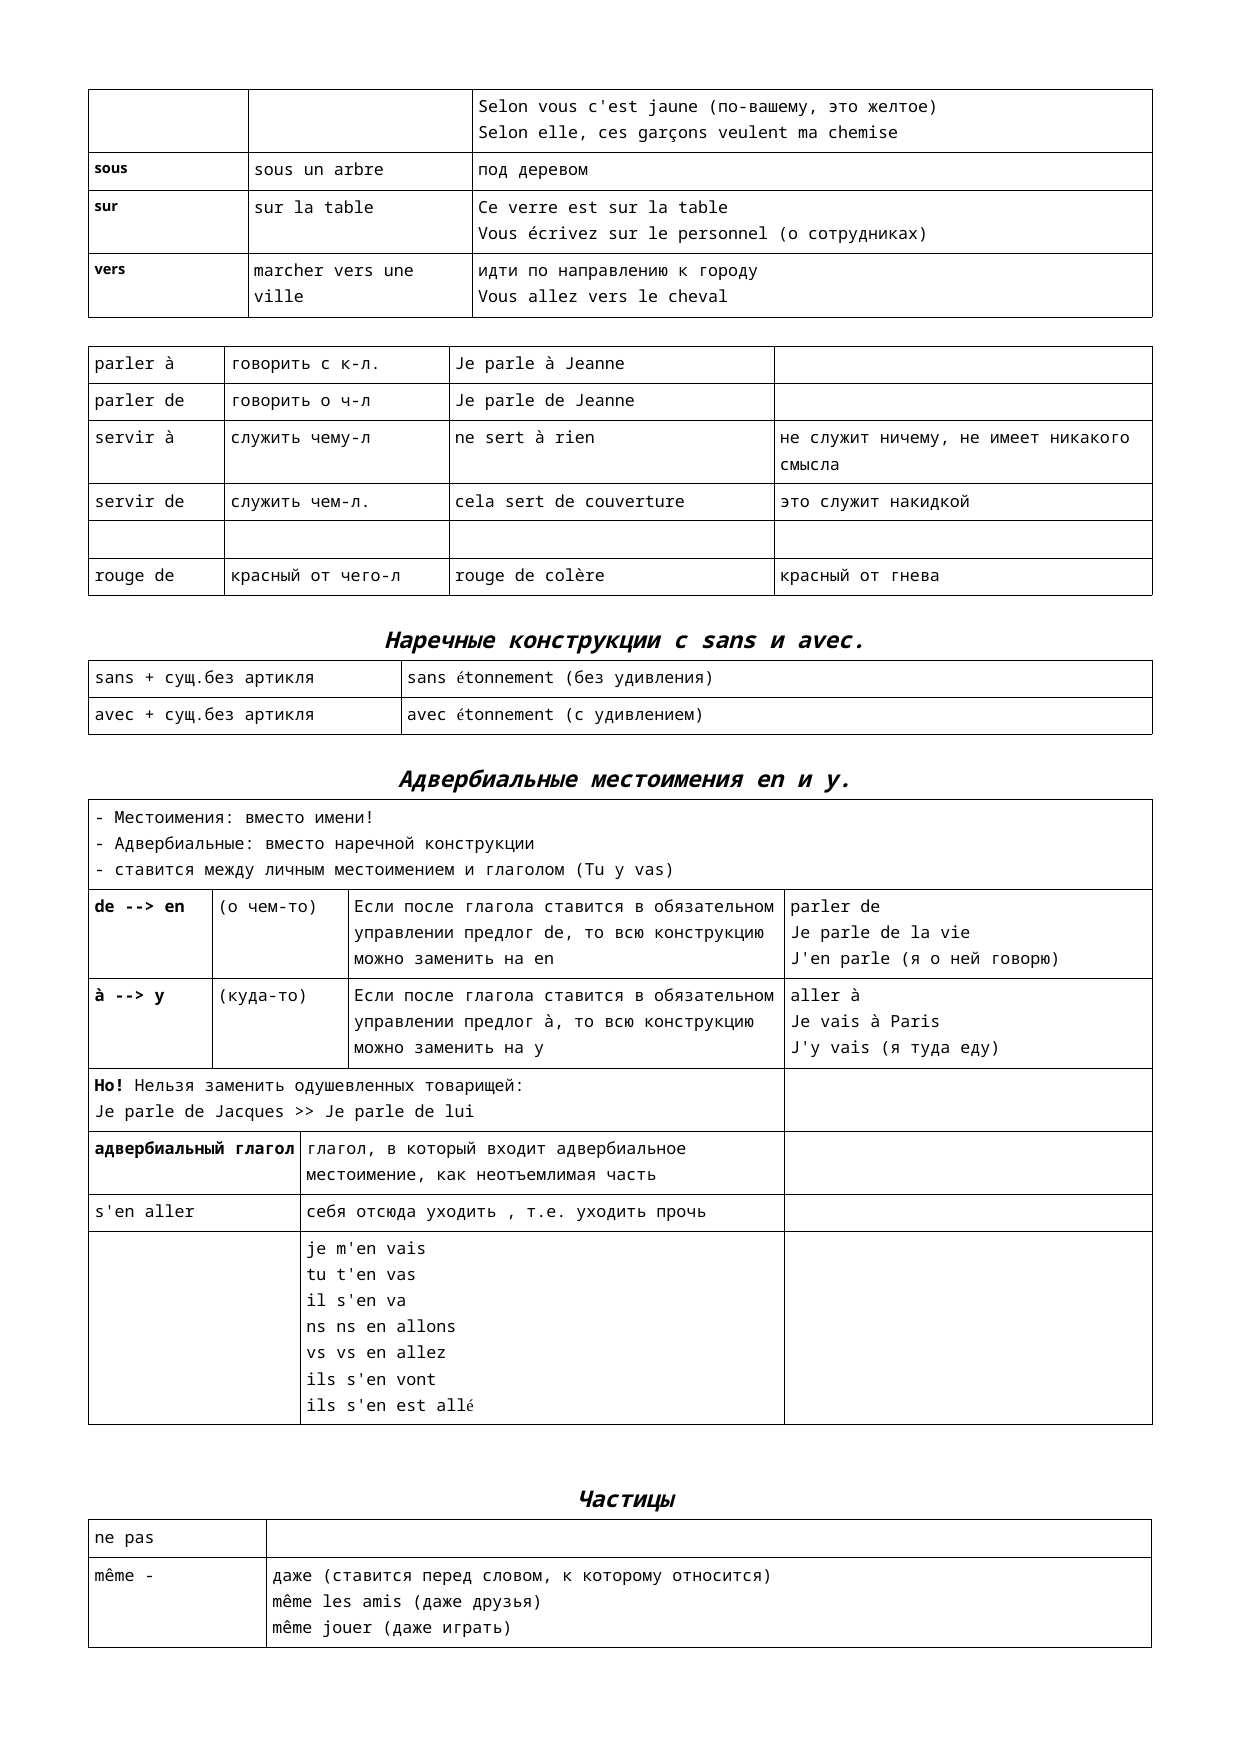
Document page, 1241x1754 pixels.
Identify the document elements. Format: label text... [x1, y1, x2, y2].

table_header parler à [89, 347, 224, 383]
table_cell глагол, в который входит адвербиальное местоимение, как неотъемлимая часть [301, 1132, 784, 1194]
table_cell même - [89, 1558, 266, 1647]
table_cell [450, 521, 774, 557]
table_cell rouge de colère [450, 559, 774, 594]
table_cell sous un arbre [249, 153, 472, 189]
table_cell parler de Je parle de la vie J'en parle (я о ней говорю) [785, 890, 1152, 978]
table_header sans étonnement (без удивления) [402, 661, 1152, 697]
table_cell s'en aller [89, 1195, 300, 1231]
table_header говорить с к-л. [225, 347, 449, 383]
table_cell [785, 1232, 1152, 1424]
table_cell avec étonnement (с удивлением) [402, 698, 1152, 734]
table_cell aller à Je vais à Paris J'y vais (я туда еду) [785, 979, 1152, 1068]
table_header [267, 1520, 1151, 1557]
table_header Je parle à Jeanne [450, 347, 774, 383]
table_cell это служит накидкой [775, 484, 1152, 520]
table_cell [89, 1232, 300, 1424]
table_cell Ce verre est sur la table Vous écrivez sur le personnel (о сотрудниках) [473, 191, 1152, 253]
table_cell vers [89, 254, 248, 317]
table_cell [785, 1195, 1152, 1231]
table_cell marcher vers une ville [249, 254, 472, 317]
table_cell служить чем-л. [225, 484, 449, 520]
table_cell [89, 90, 248, 152]
table_cell Если после глагола ставится в обязательном управлении предлог de, то всю конструкцию можно заменить на en [349, 890, 784, 978]
table_cell под деревом [473, 153, 1152, 189]
table_cell [225, 521, 449, 557]
table_cell Но! Нельзя заменить одушевленных товарищей: Je parle de Jacques >> Je parle de lui [89, 1069, 784, 1131]
table_cell красный от гнева [775, 559, 1152, 594]
table_cell [775, 384, 1152, 420]
table_cell не служит ничему, не имеет никакого смысла [775, 421, 1152, 483]
table_cell ne sert à rien [450, 421, 774, 483]
table_cell [775, 521, 1152, 557]
text Адвербиальные местоимения en и y. [88, 763, 1152, 795]
table_cell sous [89, 153, 248, 189]
table_cell servir à [89, 421, 224, 483]
table_cell идти по направлению к городу Vous allez vers le cheval [473, 254, 1152, 317]
table_cell Если после глагола ставится в обязательном управлении предлог à, то всю конструкцию можно заменить на y [349, 979, 784, 1068]
table_cell sur la table [249, 191, 472, 253]
table_header [775, 347, 1152, 383]
table_cell servir de [89, 484, 224, 520]
table_cell à --> y [89, 979, 212, 1068]
table_header sans + сущ.без артикля [89, 661, 401, 697]
text Частицы [88, 1483, 1152, 1514]
table_cell cela sert de couverture [450, 484, 774, 520]
table_header - Местоимения: вместо имени! - Адвербиальные: вместо наречной конструкции - ставится между личным местоимением и глаголом (Tu y vas) [89, 800, 1152, 888]
table_header ne pas [89, 1520, 266, 1557]
table_cell Selon vous c'est jaune (по-вашему, это желтое) Selon elle, ces garçons veulent ma chemise [473, 90, 1152, 152]
table_cell [89, 521, 224, 557]
table_cell даже (ставится перед словом, к которому относится) même les amis (даже друзья) même jouer (даже играть) [267, 1558, 1151, 1647]
table_cell parler de [89, 384, 224, 420]
table_cell (о чем-то) [213, 890, 348, 978]
table_cell (куда-то) [213, 979, 348, 1068]
table_cell de --> en [89, 890, 212, 978]
table_cell говорить о ч-л [225, 384, 449, 420]
table_cell rouge de [89, 559, 224, 594]
table_cell [785, 1069, 1152, 1131]
table_cell себя отсюда уходить , т.е. уходить прочь [301, 1195, 784, 1231]
table_cell служить чему-л [225, 421, 449, 483]
table_cell je m'en vais tu t'en vas il s'en va ns ns en allons vs vs en allez ils s'en vont ils s'en est allé [301, 1232, 784, 1424]
table_cell avec + сущ.без артикля [89, 698, 401, 734]
table_cell адвербиальный глагол [89, 1132, 300, 1194]
table_cell sur [89, 191, 248, 253]
table_cell [785, 1132, 1152, 1194]
table_cell красный от чего-л [225, 559, 449, 594]
table_cell [249, 90, 472, 152]
table_cell Je parle de Jeanne [450, 384, 774, 420]
text Наречные конструкции с sans и avec. [88, 624, 1152, 655]
